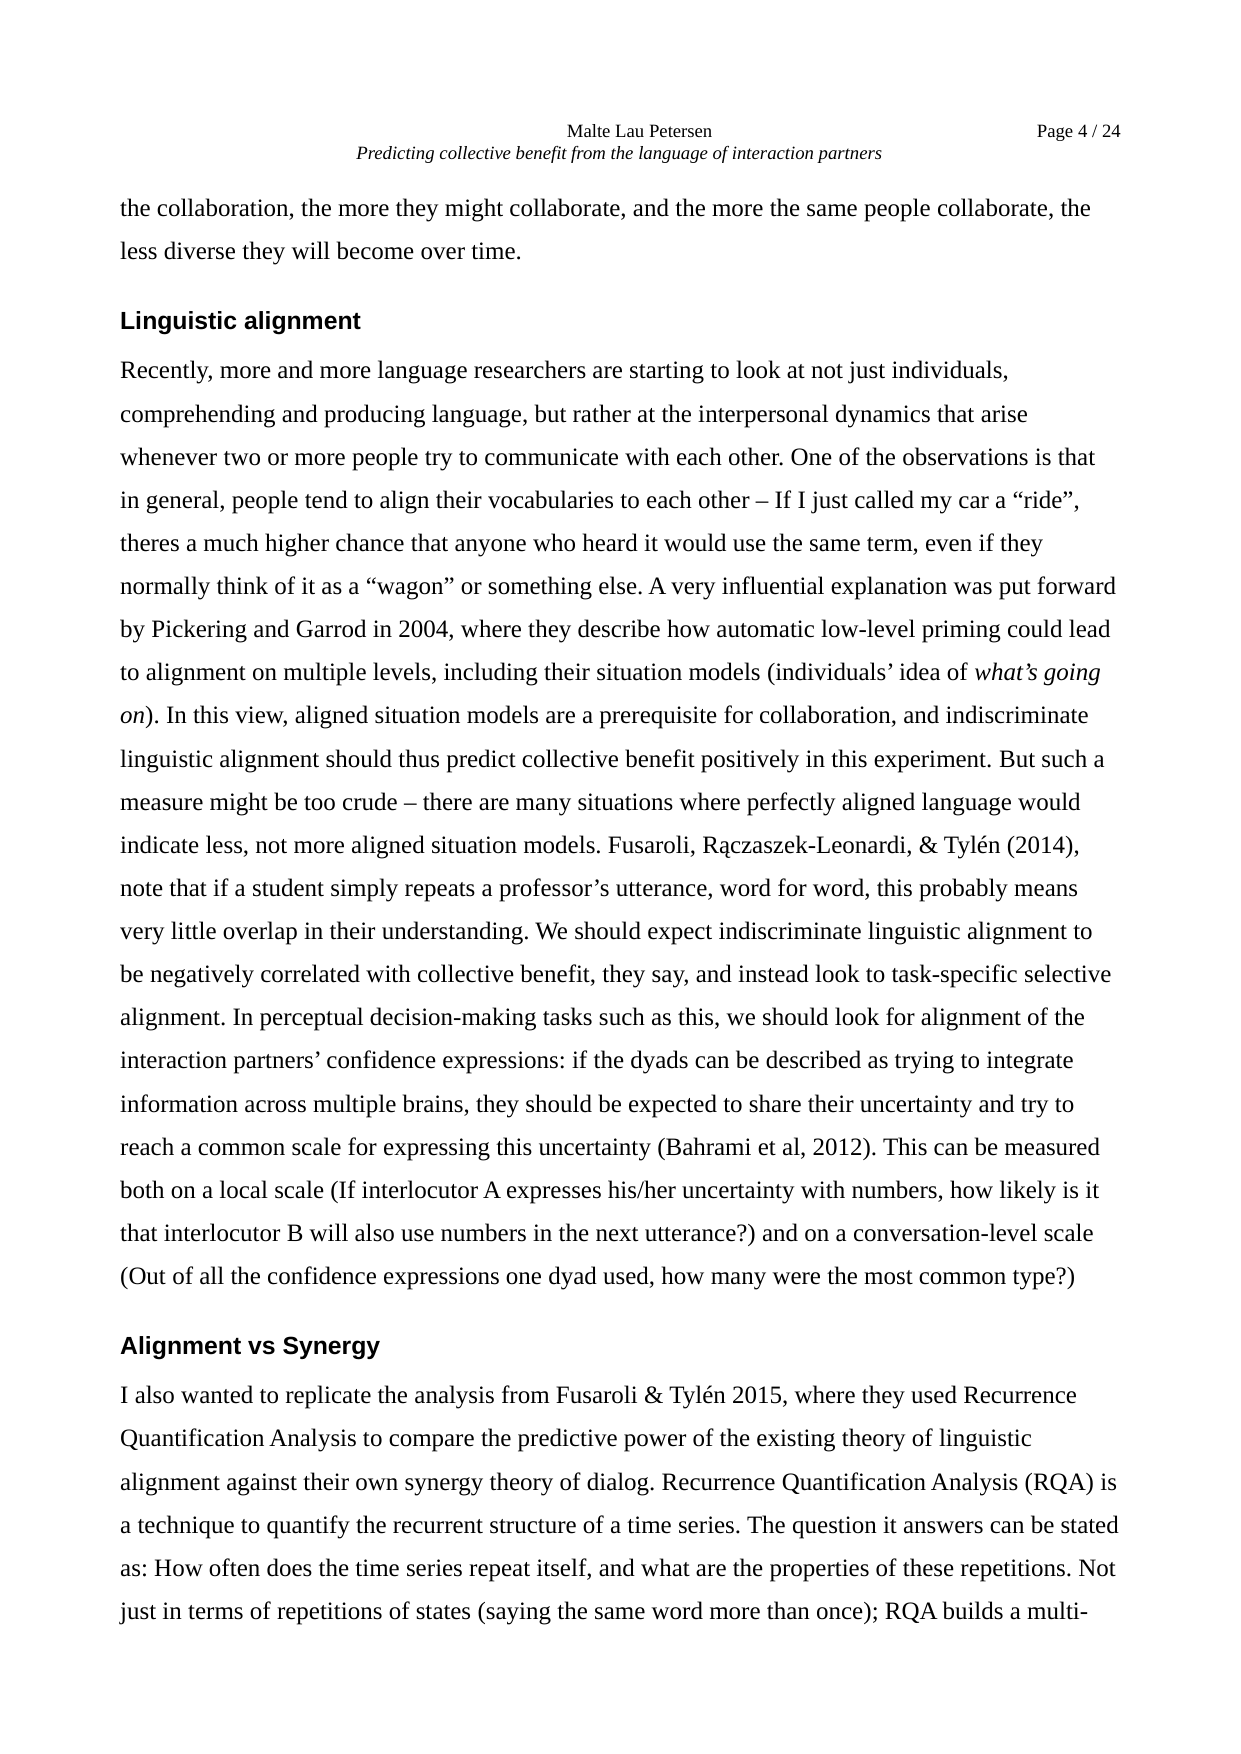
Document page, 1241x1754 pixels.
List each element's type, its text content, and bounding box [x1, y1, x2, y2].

subtitle Linguistic alignment [120, 306, 1121, 335]
subtitle Alignment vs Synergy [120, 1331, 1121, 1360]
text I also wanted to replicate the analysis from Fusaroli & Tylén 2015, where they used Recurrence Quantification Analysis to compare the predictive power of the existing theory of linguistic alignment against their own synergy theory of dialog. Recurrence Quantification Analysis (RQA) is a technique to quantify the recurrent structure of a time series. The question it answers can be stated as: How often does the time series repeat itself, and what are the properties of these repetitions. Not just in terms of repetitions of states (saying the same word more than once); RQA builds a multi- [120, 1380, 1121, 1625]
text Recently, more and more language researchers are starting to look at not just individuals, comprehending and producing language, but rather at the interpersonal dynamics that arise whenever two or more people try to communicate with each other. One of the observations is that in general, people tend to align their vocabularies to each other – If I just called my car a “ride”, theres a much higher chance that anyone who heard it would use the same term, even if they normally think of it as a “wagon” or something else. A very influential explanation was put forward by Pickering and Garrod in 2004, where they describe how automatic low-level priming could lead to alignment on multiple levels, including their situation models (individuals’ idea of what’s going on). In this view, aligned situation models are a prerequisite for collaboration, and indiscriminate linguistic alignment should thus predict collective benefit positively in this experiment. But such a measure might be too crude – there are many situations where perfectly aligned language would indicate less, not more aligned situation models. Fusaroli, Rączaszek-Leonardi, & Tylén (2014), note that if a student simply repeats a professor’s utterance, word for word, this probably means very little overlap in their understanding. We should expect indiscriminate linguistic alignment to be negatively correlated with collective benefit, they say, and instead look to task-specific selective alignment. In perceptual decision-making tasks such as this, we should look for alignment of the interaction partners’ confidence expressions: if the dyads can be described as trying to integrate information across multiple brains, they should be expected to share their uncertainty and try to reach a common scale for expressing this uncertainty (Bahrami et al, 2012). This can be measured both on a local scale (If interlocutor A expresses his/her uncertainty with numbers, how likely is it that interlocutor B will also use numbers in the next utterance?) and on a conversation-level scale (Out of all the confidence expressions one dyad used, how many were the most common type?) [120, 356, 1121, 1290]
text the collaboration, the more they might collaborate, and the more the same people collaborate, the less diverse they will become over time. [120, 193, 1121, 265]
